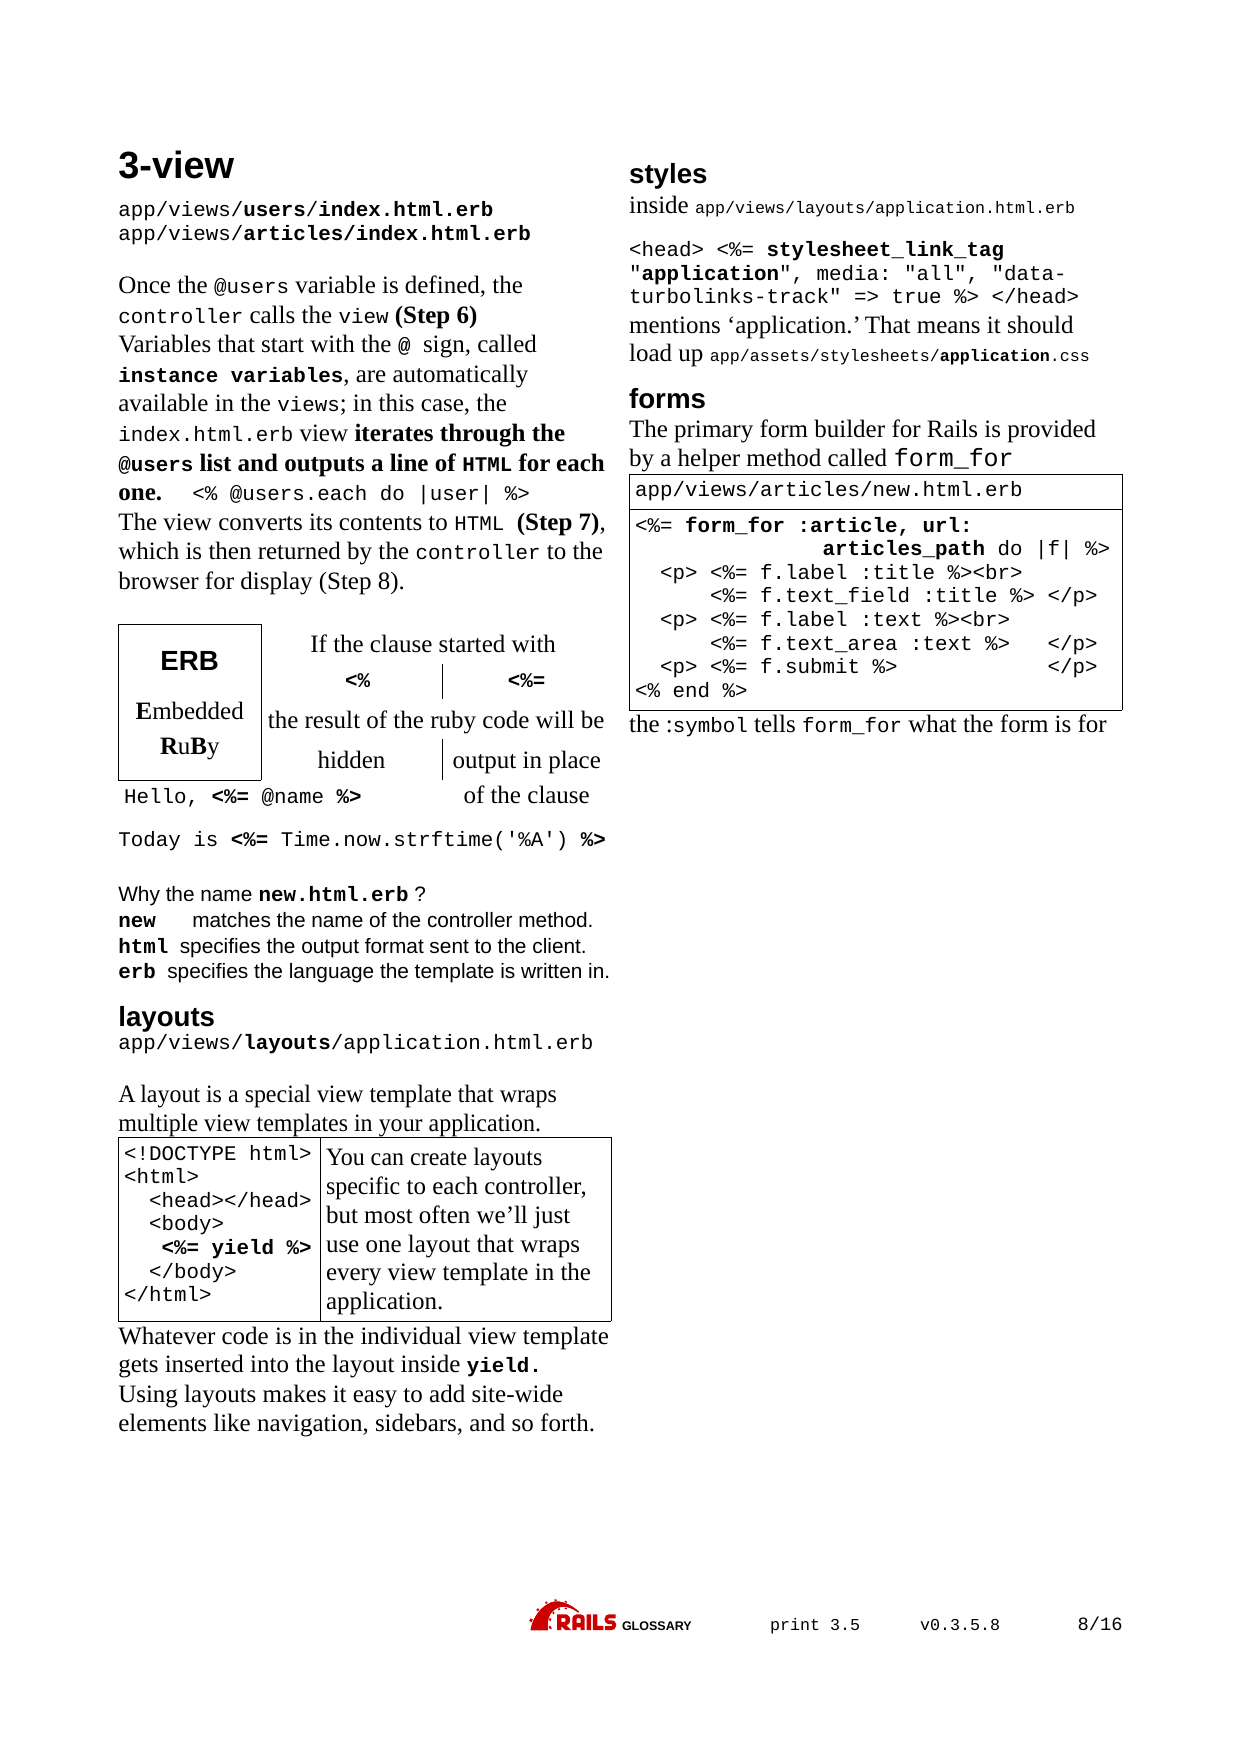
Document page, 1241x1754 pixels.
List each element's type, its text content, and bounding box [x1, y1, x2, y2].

text Whatever code is in the individual view template gets inserted into the layout inside yield. [118, 1322, 611, 1379]
text <head> <%= stylesheet_link_tag [629, 239, 1122, 262]
subtitle forms [629, 382, 1122, 414]
text A layout is a special view template that wraps multiple view templates in your application. [118, 1079, 611, 1137]
subtitle 3-view [118, 143, 611, 187]
table_cell Hello, <%= @name %> [118, 780, 442, 829]
text inside app/views/layouts/application.html.erb [629, 190, 1122, 218]
text Why the name new.html.erb ? [118, 882, 611, 908]
subtitle layouts [118, 1000, 611, 1032]
text The view converts its contents to HTML (Step 7), which is then returned by the controller to the browser for display (Step 8). [118, 507, 611, 595]
table_cell <%= form_for :article, url: articles_path do |f| %> <p> <%= f.label :title %><br> <%= f.text_field :title %> </p> <p> <%= f.label :text %><br> <%= f.text_area :text %> </p> <p> <%= f.submit %> </p> <% end %> [630, 510, 1122, 709]
text Once the @users variable is defined, the controller calls the view (Step 6) [118, 270, 611, 329]
table_header ERB Embedded RuBy [119, 625, 261, 780]
table_cell output in place of the clause [442, 739, 611, 829]
text "application", media: "all", "data-turbolinks-track" => true %> </head> [629, 262, 1122, 310]
table_header If the clause started with [262, 624, 611, 664]
text Today is <%= Time.now.strftime('%A') %> [118, 829, 611, 852]
table_cell <%= [443, 664, 611, 699]
text Variables that start with the @ sign, called instance variables, are automatically available in the views; in this case, the index.html.erb view iterates through the @users list and outputs a line of HTML for each one. <% @users.each do |user| %> [118, 329, 611, 507]
table_cell hidden [262, 739, 442, 780]
text mentions ‘application.’ That means it should load up app/assets/stylesheets/application.css [629, 310, 1122, 367]
text The primary form builder for Rails is provided by a helper method called form_for [629, 414, 1122, 473]
table_header app/views/articles/new.html.erb [630, 475, 1122, 509]
text app/views/articles/index.html.erb [118, 223, 611, 247]
text Using layouts makes it easy to add site-wide elements like navigation, sidebars, and so forth. [118, 1379, 611, 1437]
table_header <!DOCTYPE html> <html> <head></head> <body> <%= yield %> </body> </html> [119, 1138, 320, 1321]
subtitle styles [629, 158, 1122, 190]
text html specifies the output format sent to the client. erb specifies the language the template is written in. [118, 933, 611, 985]
table_cell <% [262, 664, 442, 699]
table_header You can create layouts specific to each controller, but most often we’ll just use one layout that wraps every view template in the application. [321, 1138, 611, 1321]
text the :symbol tells form_for what the form is for [629, 711, 1122, 739]
table_cell the result of the ruby code will be [262, 699, 611, 739]
text new matches the name of the controller method. [118, 908, 611, 933]
text app/views/users/index.html.erb [118, 199, 611, 223]
text app/views/layouts/application.html.erb [118, 1032, 611, 1056]
